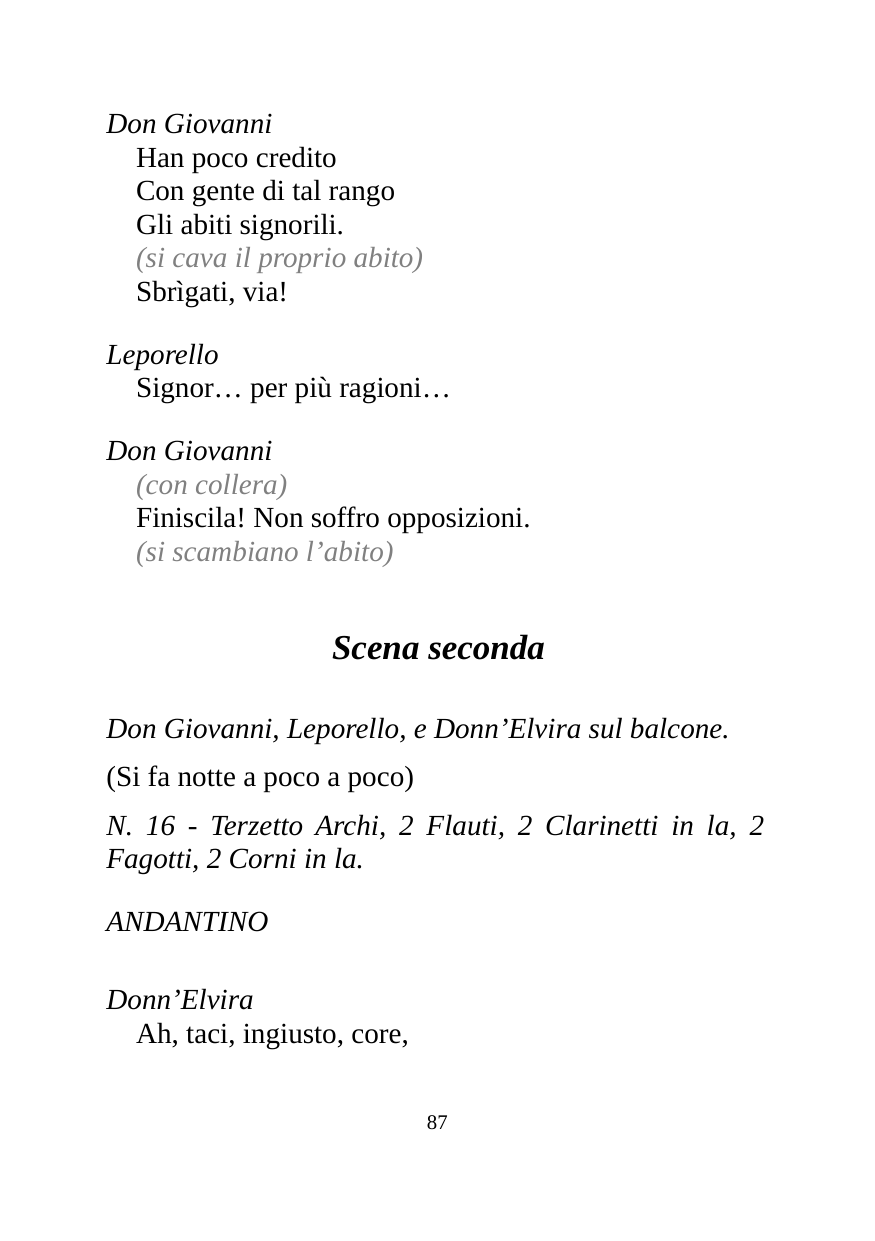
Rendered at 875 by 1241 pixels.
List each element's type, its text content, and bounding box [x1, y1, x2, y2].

text Finiscila! Non soffro opposizioni. [136, 501, 768, 534]
text (con collera) [136, 467, 768, 501]
text (si scambiano l’abito) [136, 534, 768, 568]
text N. 16 - Terzetto Archi, 2 Flauti, 2 Clarinetti in la, 2 Fagotti, 2 Corni in la. [106, 808, 768, 875]
text Gli abiti signorili. [136, 207, 768, 240]
text Signor… per più ragioni… [136, 371, 768, 404]
text (Si fa notte a poco a poco) [106, 759, 768, 793]
text Don Giovanni [106, 106, 768, 140]
text ANDANTINO [106, 904, 768, 938]
text (si cava il proprio abito) [136, 240, 768, 274]
text Donn’Elvira [106, 982, 768, 1016]
text Con gente di tal rango [136, 173, 768, 207]
text Ah, taci, ingiusto, core, [136, 1016, 768, 1049]
text Leporello [106, 337, 768, 371]
text Han poco credito [136, 140, 768, 173]
subtitle Scena seconda [112, 627, 768, 667]
text Sbrìgati, via! [136, 274, 768, 307]
text Don Giovanni, Leporello, e Donn’Elvira sul balcone. [106, 711, 768, 745]
text Don Giovanni [106, 433, 768, 467]
